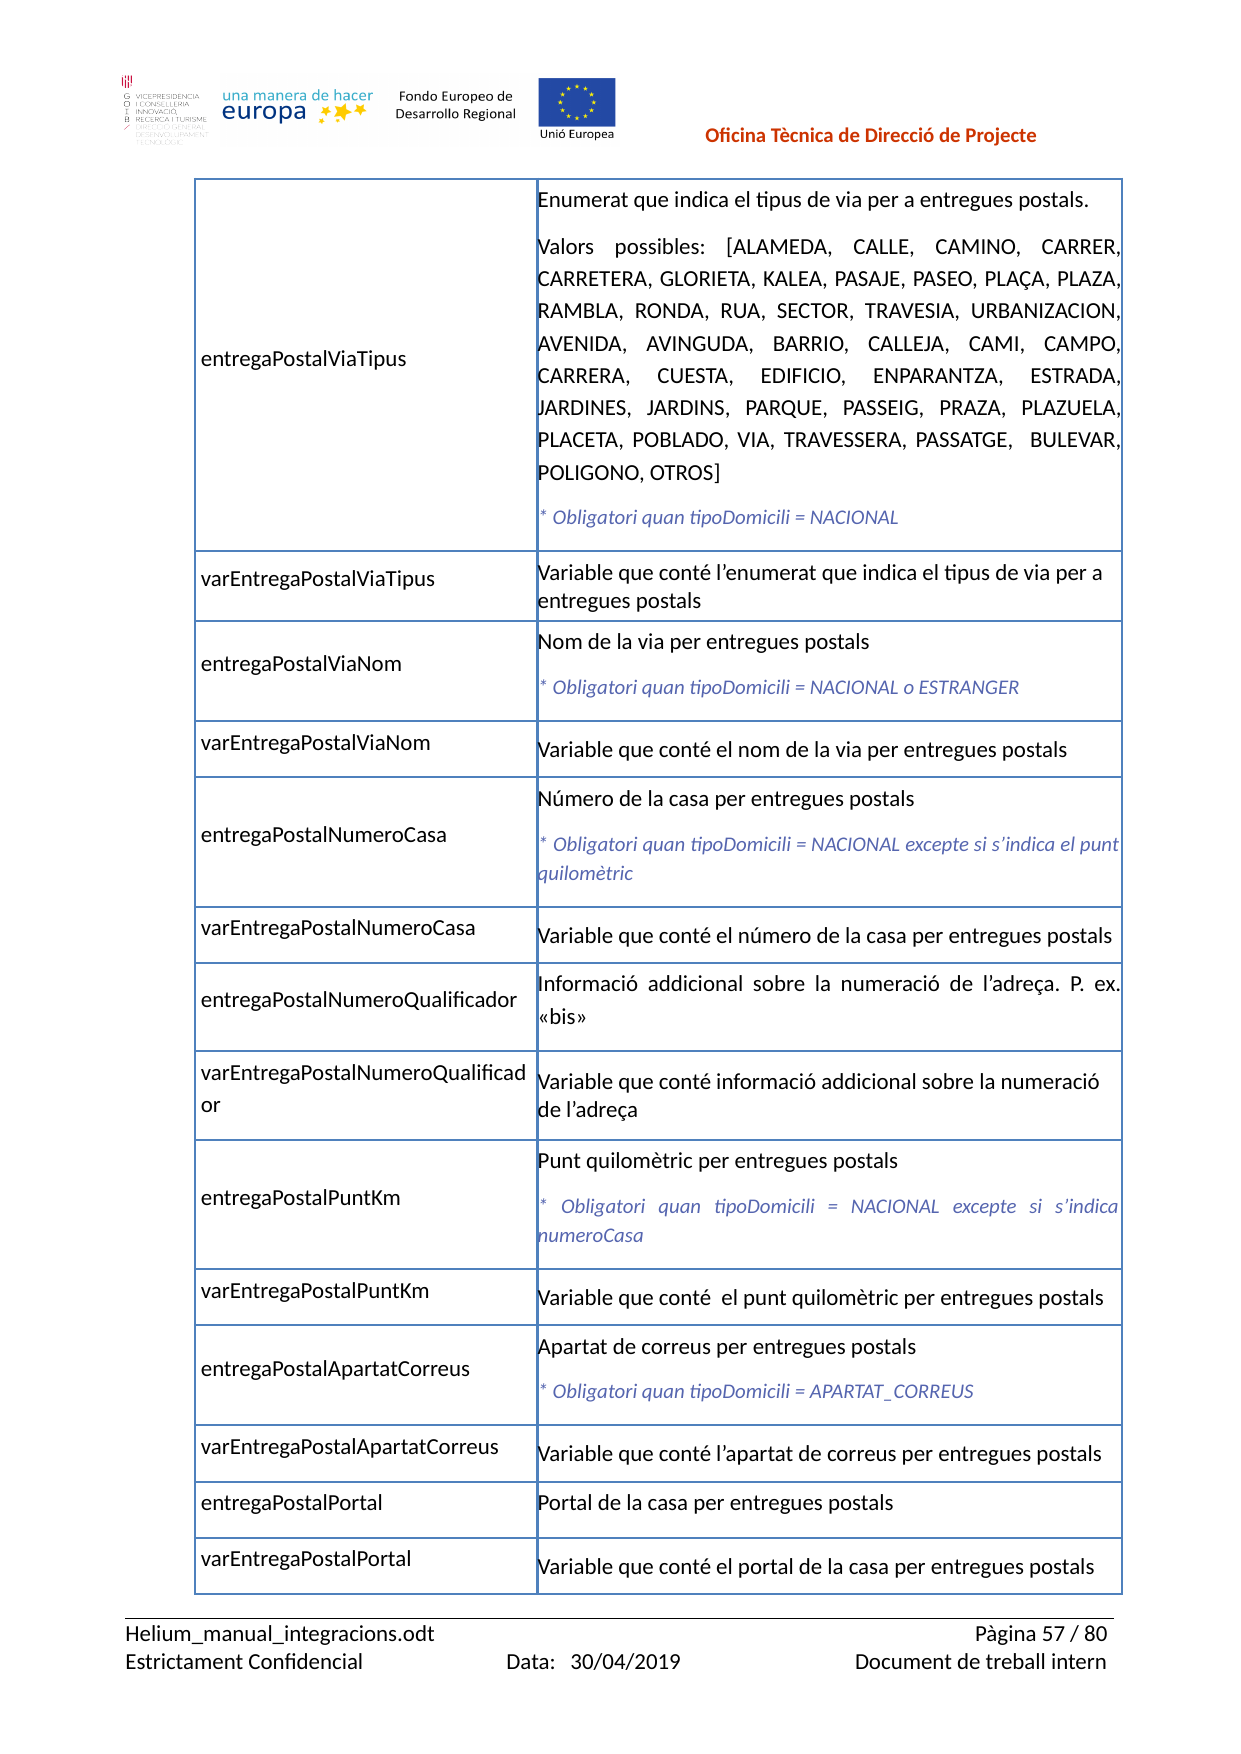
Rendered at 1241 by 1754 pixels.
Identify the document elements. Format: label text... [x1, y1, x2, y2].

table_cell Portal de la casa per entregues postals [539, 1483, 1121, 1537]
picture [118, 73, 213, 147]
table_cell Número de la casa per entregues postals * Obligatori quan tipoDomicili = NACIONAL excepte si s’indica el punt quilomètric [539, 778, 1121, 906]
table_cell Variable que conté el número de la casa per entregues postals [539, 908, 1121, 962]
table_cell entregaPostalPuntKm [196, 1141, 536, 1268]
table_cell varEntregaPostalApartatCorreus [196, 1426, 536, 1481]
table_cell varEntregaPostalViaTipus [196, 552, 536, 620]
table_cell entregaPostalViaNom [196, 622, 536, 720]
table_cell entregaPostalApartatCorreus [196, 1326, 536, 1424]
table_cell Variable que conté l’enumerat que indica el tipus de via per a entregues postals [539, 552, 1121, 620]
table_cell entregaPostalPortal [196, 1483, 536, 1537]
table_cell entregaPostalViaTipus [196, 180, 536, 550]
table_cell Enumerat que indica el tipus de via per a entregues postals. Valors possibles: [ALAMEDA, CALLE, CAMINO, CARRER, CARRETERA, GLORIETA, KALEA, PASAJE, PASEO, PLAÇA, PLAZA, RAMBLA, RONDA, RUA, SECTOR, TRAVESIA, URBANIZACION, AVENIDA, AVINGUDA, BARRIO, CALLEJA, CAMI, CAMPO, CARRERA, CUESTA, EDIFICIO, ENPARANTZA, ESTRADA, JARDINES, JARDINS, PARQUE, PASSEIG, PRAZA, PLAZUELA, PLACETA, POBLADO, VIA, TRAVESSERA, PASSATGE, BULEVAR, POLIGONO, OTROS] * Obligatori quan tipoDomicili = NACIONAL [539, 180, 1121, 550]
table_cell entregaPostalNumeroCasa [196, 778, 536, 906]
table_cell Nom de la via per entregues postals * Obligatori quan tipoDomicili = NACIONAL o ESTRANGER [539, 622, 1121, 720]
table_cell Variable que conté el nom de la via per entregues postals [539, 722, 1121, 776]
table_cell varEntregaPostalViaNom [196, 722, 536, 776]
table_cell Punt quilomètric per entregues postals * Obligatori quan tipoDomicili = NACIONAL excepte si s’indica numeroCasa [539, 1141, 1121, 1268]
table_cell varEntregaPostalNumeroCasa [196, 908, 536, 962]
table_cell entregaPostalNumeroQualificador [196, 964, 536, 1050]
table_cell Variable que conté l’apartat de correus per entregues postals [539, 1426, 1121, 1481]
table_cell Apartat de correus per entregues postals * Obligatori quan tipoDomicili = APARTAT_CORREUS [539, 1326, 1121, 1424]
table_cell Variable que conté el punt quilomètric per entregues postals [539, 1270, 1121, 1324]
table_cell varEntregaPostalNumeroQualificador [196, 1052, 536, 1138]
picture [219, 73, 621, 147]
table_cell Variable que conté informació addicional sobre la numeració de l’adreça [539, 1052, 1121, 1138]
table_cell Variable que conté el portal de la casa per entregues postals [539, 1539, 1121, 1593]
table_cell varEntregaPostalPortal [196, 1539, 536, 1593]
table_cell Informació addicional sobre la numeració de l’adreça. P. ex. «bis» [539, 964, 1121, 1050]
table_cell varEntregaPostalPuntKm [196, 1270, 536, 1324]
